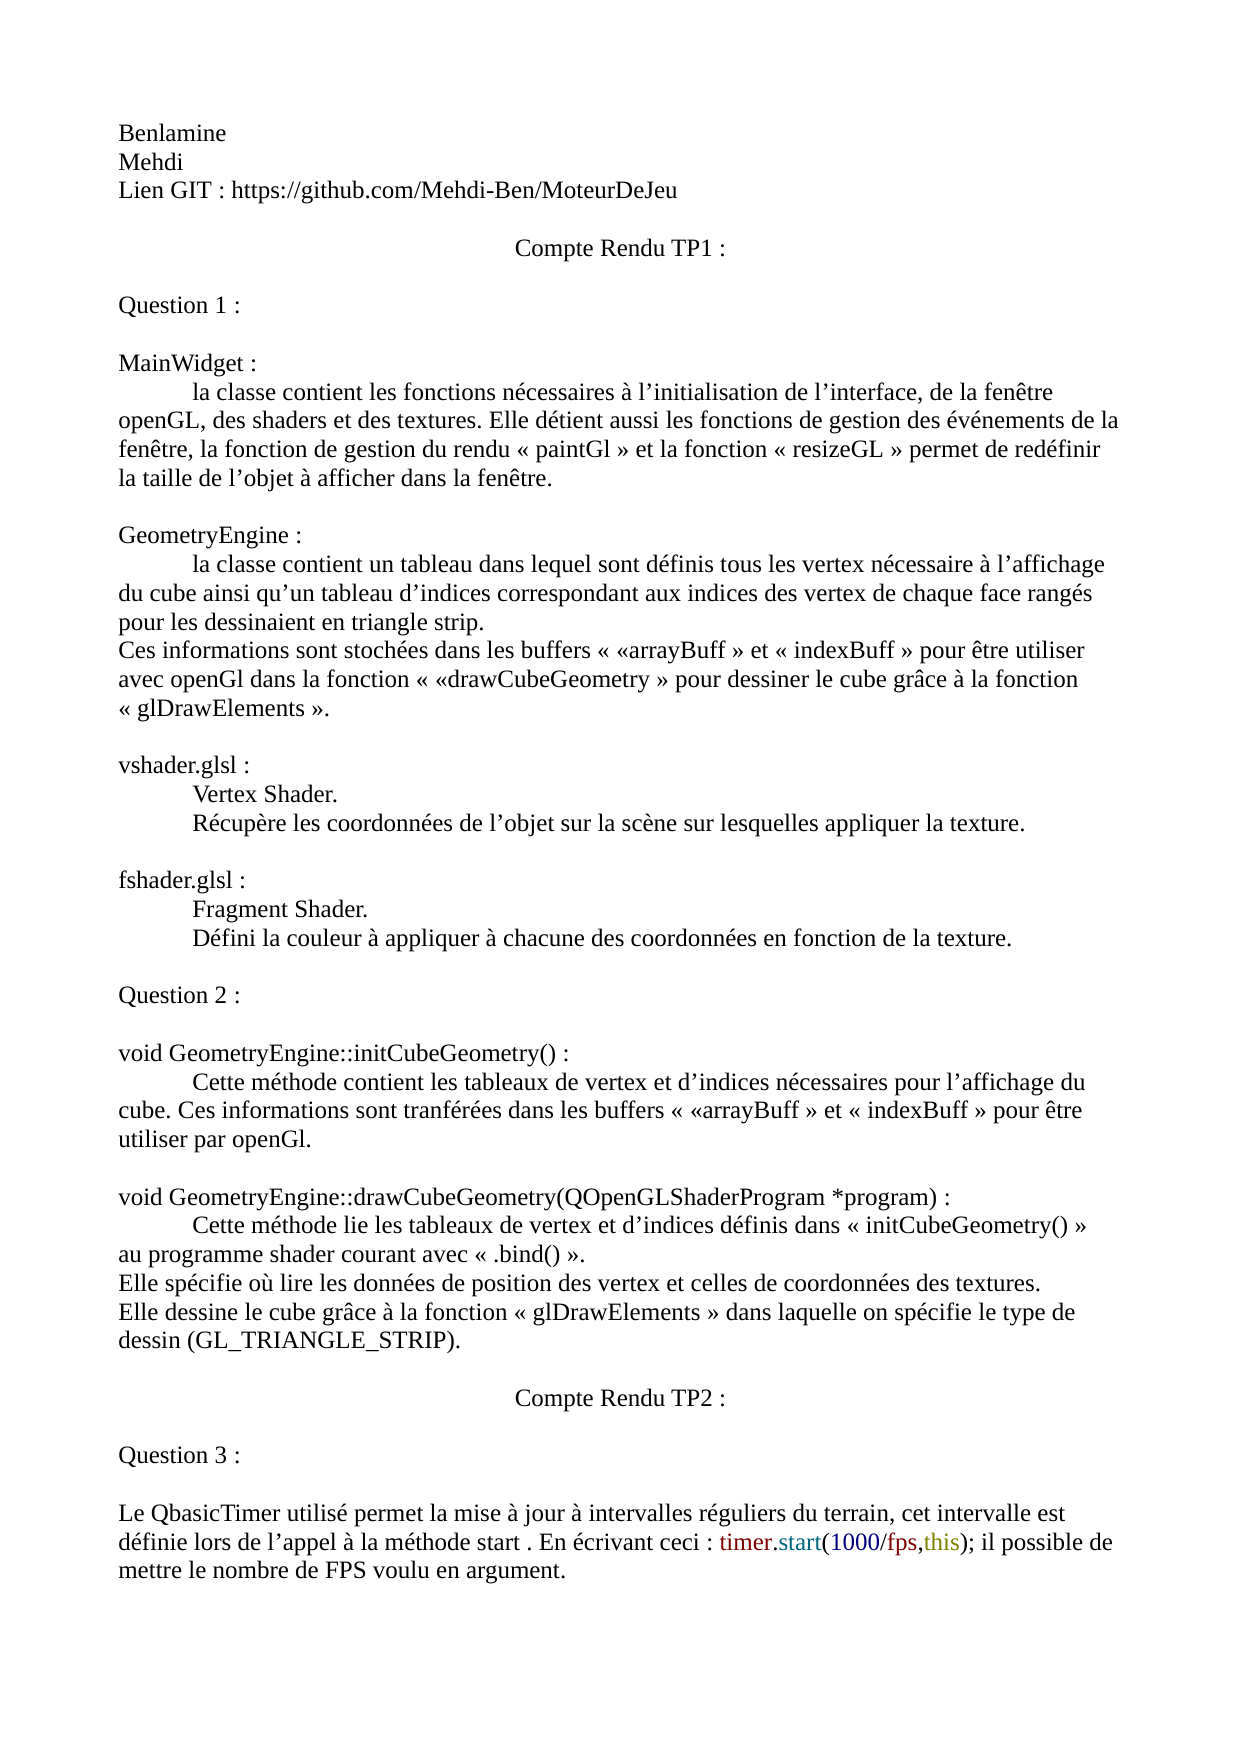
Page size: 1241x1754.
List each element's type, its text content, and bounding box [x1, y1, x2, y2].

text Question 1 : [118, 291, 1122, 319]
text GeometryEngine : [118, 521, 1122, 549]
text Elle spécifie où lire les données de position des vertex et celles de coordonnées des textures. [118, 1268, 1122, 1297]
text Défini la couleur à appliquer à chacune des coordonnées en fonction de la texture. [118, 923, 1122, 952]
text vshader.glsl : [118, 751, 1122, 779]
text Question 3 : [118, 1441, 1122, 1469]
text la classe contient les fonctions nécessaires à l’initialisation de l’interface, de la fenêtre openGL, des shaders et des textures. Elle détient aussi les fonctions de gestion des événements de la fenêtre, la fonction de gestion du rendu « paintGl » et la fonction « resizeGL » permet de redéfinir la taille de l’objet à afficher dans la fenêtre. [118, 377, 1122, 492]
text void GeometryEngine::drawCubeGeometry(QOpenGLShaderProgram *program) : [118, 1182, 1122, 1211]
text Le QbasicTimer utilisé permet la mise à jour à intervalles réguliers du terrain, cet intervalle est définie lors de l’appel à la méthode start . En écrivant ceci : timer.start(1000/fps,this); il possible de mettre le nombre de FPS voulu en argument. [118, 1498, 1122, 1584]
text Compte Rendu TP1 : [118, 233, 1122, 262]
text la classe contient un tableau dans lequel sont définis tous les vertex nécessaire à l’affichage du cube ainsi qu’un tableau d’indices correspondant aux indices des vertex de chaque face rangés pour les dessinaient en triangle strip. [118, 549, 1122, 636]
text Lien GIT : https://github.com/Mehdi-Ben/MoteurDeJeu [118, 176, 1122, 204]
text Récupère les coordonnées de l’objet sur la scène sur lesquelles appliquer la texture. [118, 808, 1122, 837]
text Mehdi [118, 147, 1122, 176]
text Cette méthode lie les tableaux de vertex et d’indices définis dans « initCubeGeometry() » au programme shader courant avec « .bind() ». [118, 1211, 1122, 1268]
text Benlamine [118, 118, 1122, 147]
text Vertex Shader. [118, 779, 1122, 808]
text Elle dessine le cube grâce à la fonction « glDrawElements » dans laquelle on spécifie le type de dessin (GL_TRIANGLE_STRIP). [118, 1297, 1122, 1354]
text MainWidget : [118, 348, 1122, 377]
text Question 2 : [118, 981, 1122, 1009]
text Ces informations sont stochées dans les buffers « «arrayBuff » et « indexBuff » pour être utiliser avec openGl dans la fonction « «drawCubeGeometry » pour dessiner le cube grâce à la fonction « glDrawElements ». [118, 636, 1122, 722]
text fshader.glsl : [118, 866, 1122, 894]
text Fragment Shader. [118, 894, 1122, 923]
text Compte Rendu TP2 : [118, 1383, 1122, 1412]
text Cette méthode contient les tableaux de vertex et d’indices nécessaires pour l’affichage du cube. Ces informations sont tranférées dans les buffers « «arrayBuff » et « indexBuff » pour être utiliser par openGl. [118, 1067, 1122, 1153]
text void GeometryEngine::initCubeGeometry() : [118, 1038, 1122, 1067]
